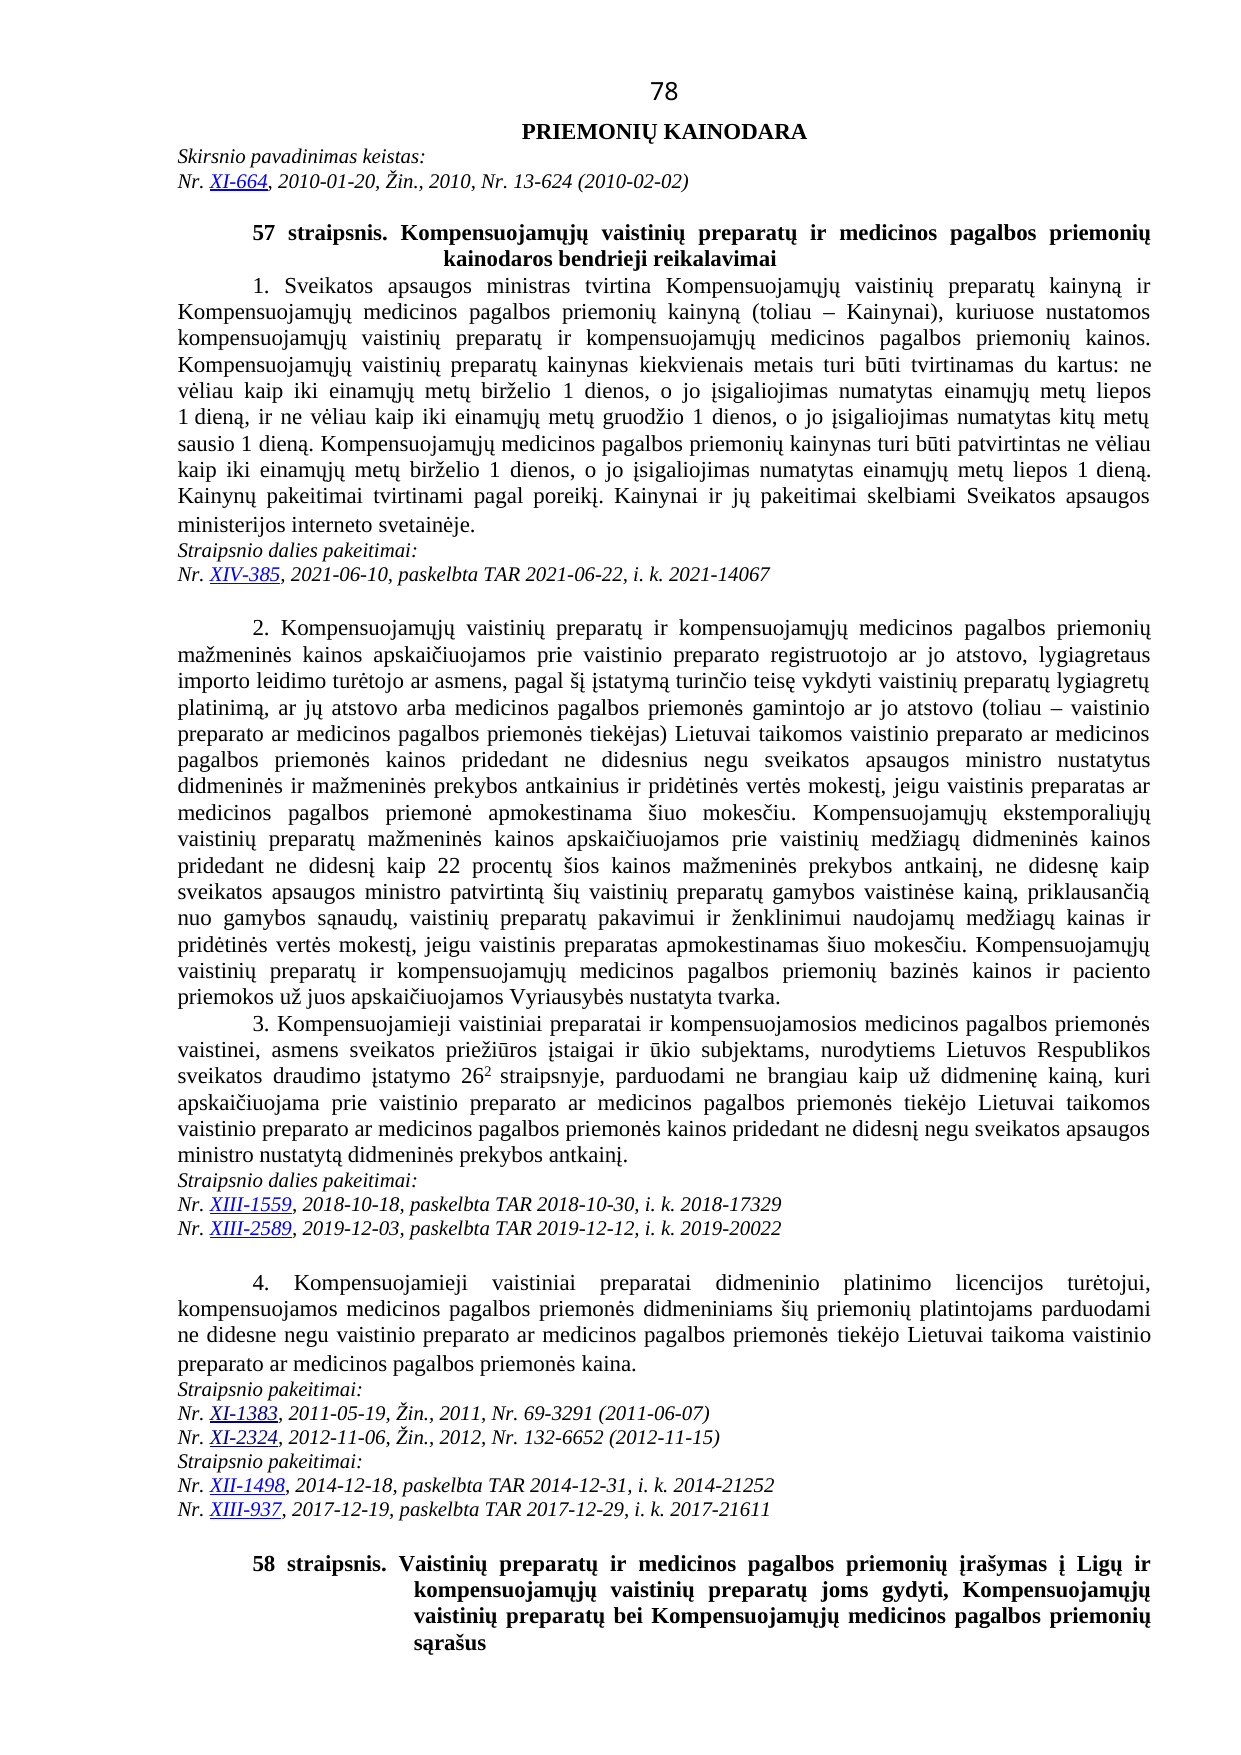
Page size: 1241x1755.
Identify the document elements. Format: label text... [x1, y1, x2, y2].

text Nr. XII-1498, 2014-12-18, paskelbta TAR 2014-12-31, i. k. 2014-21252 [177, 1473, 1152, 1497]
text Nr. XIV-385, 2021-06-10, paskelbta TAR 2021-06-22, i. k. 2021-14067 [177, 562, 1152, 586]
text 2. Kompensuojamųjų vaistinių preparatų ir kompensuojamųjų medicinos pagalbos priemonių mažmeninės kainos apskaičiuojamos prie vaistinio preparato registruotojo ar jo atstovo, lygiagretaus importo leidimo turėtojo ar asmens, pagal šį įstatymą turinčio teisę vykdyti vaistinių preparatų lygiagretų platinimą, ar jų atstovo arba medicinos pagalbos priemonės gamintojo ar jo atstovo (toliau – vaistinio preparato ar medicinos pagalbos priemonės tiekėjas) Lietuvai taikomos vaistinio preparato ar medicinos pagalbos priemonės kainos pridedant ne didesnius negu sveikatos apsaugos ministro nustatytus didmeninės ir mažmeninės prekybos antkainius ir pridėtinės vertės mokestį, jeigu vaistinis preparatas ar medicinos pagalbos priemonė apmokestinama šiuo mokesčiu. Kompensuojamųjų ekstemporaliųjų vaistinių preparatų mažmeninės kainos apskaičiuojamos prie vaistinių medžiagų didmeninės kainos pridedant ne didesnį kaip 22 procentų šios kainos mažmeninės prekybos antkainį, ne didesnę kaip sveikatos apsaugos ministro patvirtintą šių vaistinių preparatų gamybos vaistinėse kainą, priklausančią nuo gamybos sąnaudų, vaistinių preparatų pakavimui ir ženklinimui naudojamų medžiagų kainas ir pridėtinės vertės mokestį, jeigu vaistinis preparatas apmokestinamas šiuo mokesčiu. Kompensuojamųjų vaistinių preparatų ir kompensuojamųjų medicinos pagalbos priemonių bazinės kainos ir paciento priemokos už juos apskaičiuojamos Vyriausybės nustatyta tvarka. [177, 614, 1152, 1010]
text Nr. XI-664, 2010-01-20, Žin., 2010, Nr. 13-624 (2010-02-02) [177, 168, 1152, 193]
text 4. Kompensuojamieji vaistiniai preparatai didmeninio platinimo licencijos turėtojui, kompensuojamos medicinos pagalbos priemonės didmeniniams šių priemonių platintojams parduodami ne didesne negu vaistinio preparato ar medicinos pagalbos priemonės tiekėjo Lietuvai taikoma vaistinio preparato ar medicinos pagalbos priemonės kaina. [177, 1269, 1152, 1377]
text Nr. XI-1383, 2011-05-19, Žin., 2011, Nr. 69-3291 (2011-06-07) [177, 1401, 1152, 1425]
text Straipsnio pakeitimai: [177, 1449, 1152, 1473]
text Skirsnio pavadinimas keistas: [177, 144, 1152, 168]
text 57 straipsnis. Kompensuojamųjų vaistinių preparatų ir medicinos pagalbos priemonių kainodaros bendrieji reikalavimai [252, 219, 1152, 272]
text 1. Sveikatos apsaugos ministras tvirtina Kompensuojamųjų vaistinių preparatų kainyną ir Kompensuojamųjų medicinos pagalbos priemonių kainyną (toliau – Kainynai), kuriuose nustatomos kompensuojamųjų vaistinių preparatų ir kompensuojamųjų medicinos pagalbos priemonių kainos. Kompensuojamųjų vaistinių preparatų kainynas kiekvienais metais turi būti tvirtinamas du kartus: ne vėliau kaip iki einamųjų metų birželio 1 dienos, o jo įsigaliojimas numatytas einamųjų metų liepos 1 dieną, ir ne vėliau kaip iki einamųjų metų gruodžio 1 dienos, o jo įsigaliojimas numatytas kitų metų sausio 1 dieną. Kompensuojamųjų medicinos pagalbos priemonių kainynas turi būti patvirtintas ne vėliau kaip iki einamųjų metų birželio 1 dienos, o jo įsigaliojimas numatytas einamųjų metų liepos 1 dieną. Kainynų pakeitimai tvirtinami pagal poreikį. Kainynai ir jų pakeitimai skelbiami Sveikatos apsaugos ministerijos interneto svetainėje. [177, 272, 1152, 538]
text 3. Kompensuojamieji vaistiniai preparatai ir kompensuojamosios medicinos pagalbos priemonės vaistinei, asmens sveikatos priežiūros įstaigai ir ūkio subjektams, nurodytiems Lietuvos Respublikos sveikatos draudimo įstatymo 262 straipsnyje, parduodami ne brangiau kaip už didmeninę kainą, kuri apskaičiuojama prie vaistinio preparato ar medicinos pagalbos priemonės tiekėjo Lietuvai taikomos vaistinio preparato ar medicinos pagalbos priemonės kainos pridedant ne didesnį negu sveikatos apsaugos ministro nustatytą didmeninės prekybos antkainį. [177, 1010, 1152, 1168]
text Straipsnio pakeitimai: [177, 1377, 1152, 1401]
text Nr. XIII-1559, 2018-10-18, paskelbta TAR 2018-10-30, i. k. 2018-17329 [177, 1192, 1152, 1216]
text Straipsnio dalies pakeitimai: [177, 1168, 1152, 1192]
text 58 straipsnis. Vaistinių preparatų ir medicinos pagalbos priemonių įrašymas į Ligų ir kompensuojamųjų vaistinių preparatų joms gydyti, Kompensuojamųjų vaistinių preparatų bei Kompensuojamųjų medicinos pagalbos priemonių sąrašus [252, 1550, 1152, 1655]
text Nr. XIII-937, 2017-12-19, paskelbta TAR 2017-12-29, i. k. 2017-21611 [177, 1497, 1152, 1521]
text Nr. XIII-2589, 2019-12-03, paskelbta TAR 2019-12-12, i. k. 2019-20022 [177, 1216, 1152, 1240]
text Nr. XI-2324, 2012-11-06, Žin., 2012, Nr. 132-6652 (2012-11-15) [177, 1425, 1152, 1449]
text Straipsnio dalies pakeitimai: [177, 538, 1152, 562]
text PRIEMONIŲ KAINODARA [177, 118, 1152, 144]
